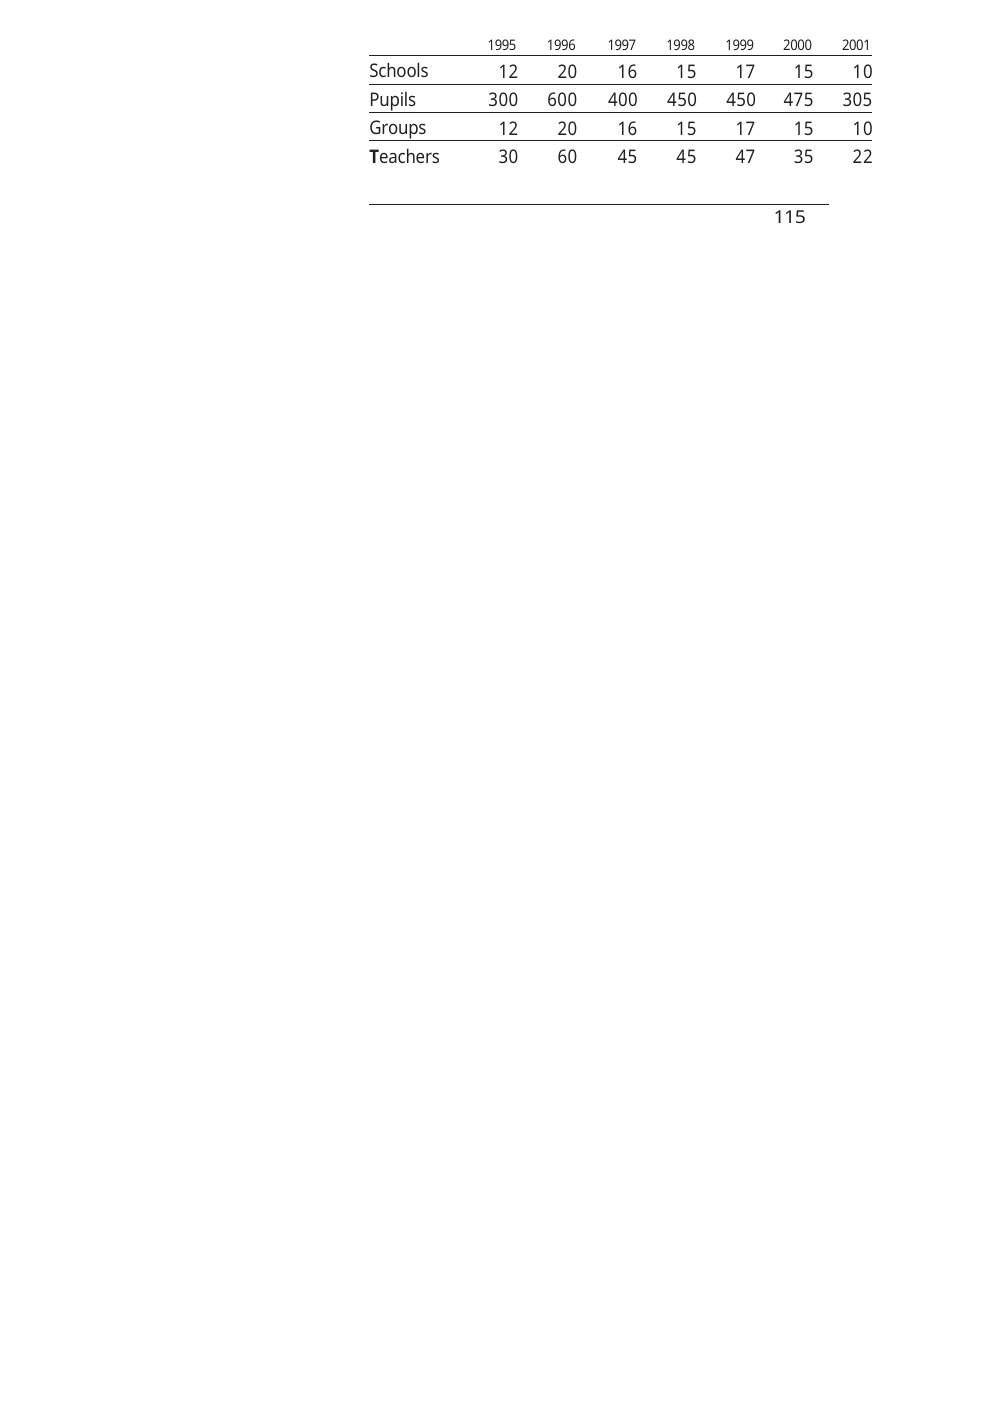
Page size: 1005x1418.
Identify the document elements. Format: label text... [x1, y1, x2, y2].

table_cell 17 [711, 56, 764, 83]
table_cell Schools [369, 56, 461, 83]
table_cell [829, 204, 872, 228]
table_cell 12 [461, 113, 534, 140]
table_cell 45 [652, 141, 711, 204]
table_cell Pupils [369, 85, 461, 112]
table_cell 12 [461, 56, 534, 83]
table_cell 300 [461, 85, 534, 112]
table_cell 30 [461, 141, 534, 204]
table_cell 35 [764, 141, 829, 204]
table_cell 450 [711, 85, 764, 112]
table_cell 115 [764, 205, 829, 228]
table_cell [461, 205, 534, 228]
table_cell 400 [593, 85, 652, 112]
table_cell 15 [652, 56, 711, 83]
table_cell [534, 205, 593, 228]
table_cell [652, 205, 711, 228]
table_cell 45 [593, 141, 652, 204]
table_cell 600 [534, 85, 593, 112]
table_cell 450 [652, 85, 711, 112]
table_cell 60 [534, 141, 593, 204]
table_header 1997 [593, 29, 652, 55]
table_cell 15 [652, 113, 711, 140]
table_cell 10 [829, 113, 872, 140]
table_cell 20 [534, 113, 593, 140]
table_header [369, 29, 461, 55]
table_header 1996 [534, 29, 593, 55]
table_cell 475 [764, 85, 829, 112]
table_cell 16 [593, 113, 652, 140]
table_header 1999 [711, 29, 764, 55]
table_cell 305 [829, 85, 872, 112]
table_cell 22 [829, 141, 872, 204]
table_cell Groups [369, 113, 461, 140]
table_cell 20 [534, 56, 593, 83]
table_cell 10 [829, 56, 872, 83]
table_header 2001 [829, 29, 872, 55]
table_cell 15 [764, 56, 829, 83]
table_cell [711, 205, 764, 228]
table_header 1998 [652, 29, 711, 55]
table_cell 47 [711, 141, 764, 204]
table_cell Teachers [369, 141, 461, 204]
table_cell [593, 205, 652, 228]
table_cell [369, 205, 461, 228]
table_cell 17 [711, 113, 764, 140]
table_cell 16 [593, 56, 652, 83]
table_header 1995 [461, 29, 534, 55]
table_cell 15 [764, 113, 829, 140]
table_header 2000 [764, 29, 829, 55]
